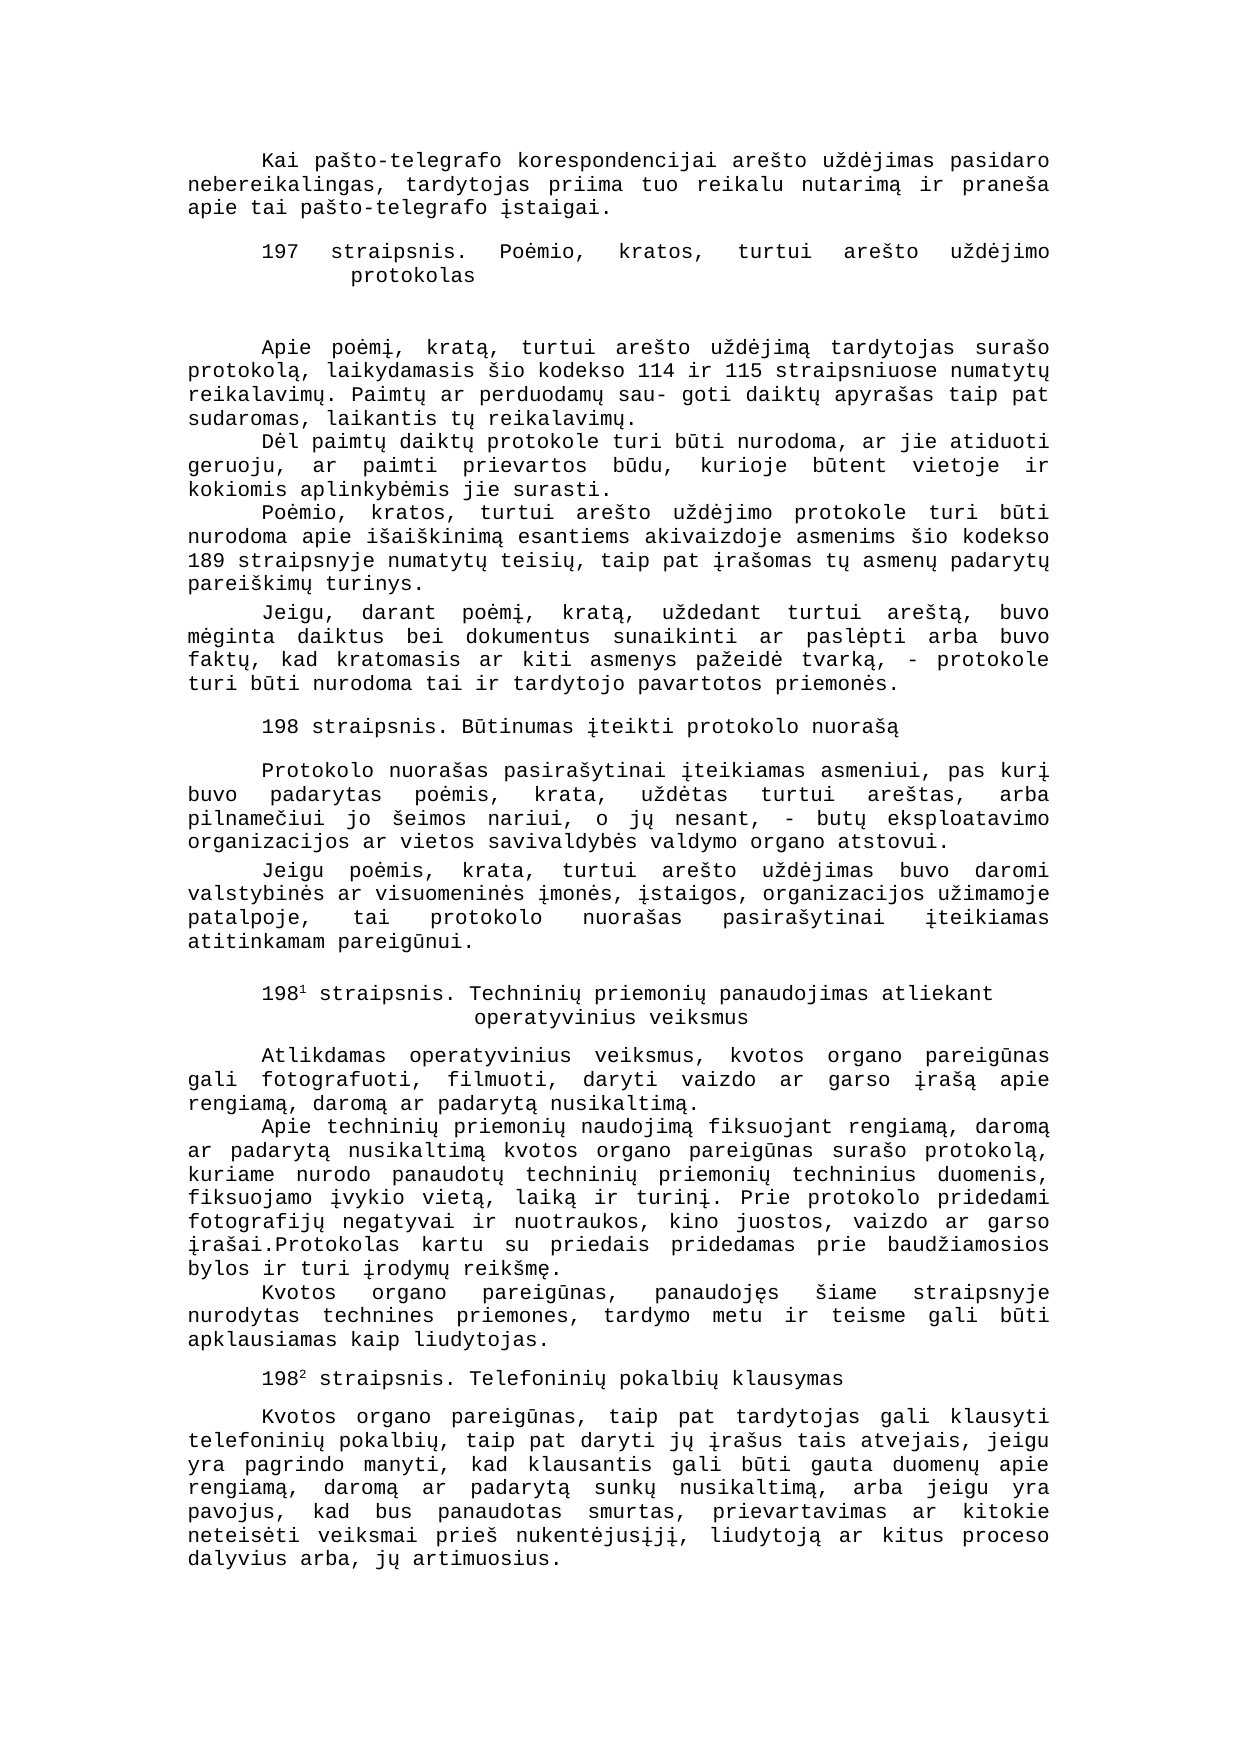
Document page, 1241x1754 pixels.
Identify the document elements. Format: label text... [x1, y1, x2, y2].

text Jeigu poėmis, krata, turtui arešto uždėjimas buvo daromi valstybinės ar visuomeninės įmonės, įstaigos, organizacijos užimamoje patalpoje, tai protokolo nuorašas pasirašytinai įteikiamas atitinkamam pareigūnui. [187, 860, 1050, 954]
text 198 straipsnis. Būtinumas įteikti protokolo nuorašą [187, 717, 1050, 740]
text Kai pašto-telegrafo korespondencijai arešto uždėjimas pasidaro nebereikalingas, tardytojas priima tuo reikalu nutarimą ir praneša apie tai pašto-telegrafo įstaigai. [187, 150, 1050, 221]
text Kvotos organo pareigūnas, panaudojęs šiame straipsnyje nurodytas technines priemones, tardymo metu ir teisme gali būti apklausiamas kaip liudytojas. [187, 1282, 1050, 1353]
text Apie techninių priemonių naudojimą fiksuojant rengiamą, daromą ar padarytą nusikaltimą kvotos organo pareigūnas surašo protokolą, kuriame nurodo panaudotų techninių priemonių techninius duomenis, fiksuojamo įvykio vietą, laiką ir turinį. Prie protokolo pridedami fotografijų negatyvai ir nuotraukos, kino juostos, vaizdo ar garso įrašai.Protokolas kartu su priedais pridedamas prie baudžiamosios bylos ir turi įrodymų reikšmę. [187, 1116, 1050, 1282]
text 1981 straipsnis. Techninių priemonių panaudojimas atliekant [261, 983, 1050, 1007]
text Jeigu, darant poėmį, kratą, uždedant turtui areštą, buvo mėginta daiktus bei dokumentus sunaikinti ar paslėpti arba buvo faktų, kad kratomasis ar kiti asmenys pažeidė tvarką, - protokole turi būti nurodoma tai ir tardytojo pavartotos priemonės. [187, 602, 1050, 697]
text Poėmio, kratos, turtui arešto uždėjimo protokole turi būti nurodoma apie išaiškinimą esantiems akivaizdoje asmenims šio kodekso 189 straipsnyje numatytų teisių, taip pat įrašomas tų asmenų padarytų pareiškimų turinys. [187, 502, 1050, 597]
text operatyvinius veiksmus [261, 1007, 1050, 1030]
text Kvotos organo pareigūnas, taip pat tardytojas gali klausyti telefoninių pokalbių, taip pat daryti jų įrašus tais atvejais, jeigu yra pagrindo manyti, kad klausantis gali būti gauta duomenų apie rengiamą, daromą ar padarytą sunkų nusikaltimą, arba jeigu yra pavojus, kad bus panaudotas smurtas, prievartavimas ar kitokie neteisėti veiksmai prieš nukentėjusįjį, liudytoją ar kitus proceso dalyvius arba, jų artimuosius. [187, 1406, 1050, 1572]
text 1982 straipsnis. Telefoninių pokalbių klausymas [187, 1368, 1050, 1391]
text Atlikdamas operatyvinius veiksmus, kvotos organo pareigūnas gali fotografuoti, filmuoti, daryti vaizdo ar garso įrašą apie rengiamą, daromą ar padarytą nusikaltimą. [187, 1045, 1050, 1116]
text Apie poėmį, kratą, turtui arešto uždėjimą tardytojas surašo protokolą, laikydamasis šio kodekso 114 ir 115 straipsniuose numatytų reikalavimų. Paimtų ar perduodamų sau- goti daiktų apyrašas taip pat sudaromas, laikantis tų reikalavimų. [187, 337, 1050, 431]
text Dėl paimtų daiktų protokole turi būti nurodoma, ar jie atiduoti geruoju, ar paimti prievartos būdu, kurioje būtent vietoje ir kokiomis aplinkybėmis jie surasti. [187, 431, 1050, 502]
text Protokolo nuorašas pasirašytinai įteikiamas asmeniui, pas kurį buvo padarytas poėmis, krata, uždėtas turtui areštas, arba pilnamečiui jo šeimos nariui, o jų nesant, - butų eksploatavimo organizacijos ar vietos savivaldybės valdymo organo atstovui. [187, 760, 1050, 855]
text 197 straipsnis. Poėmio, kratos, turtui arešto uždėjimo protokolas [261, 241, 1050, 288]
